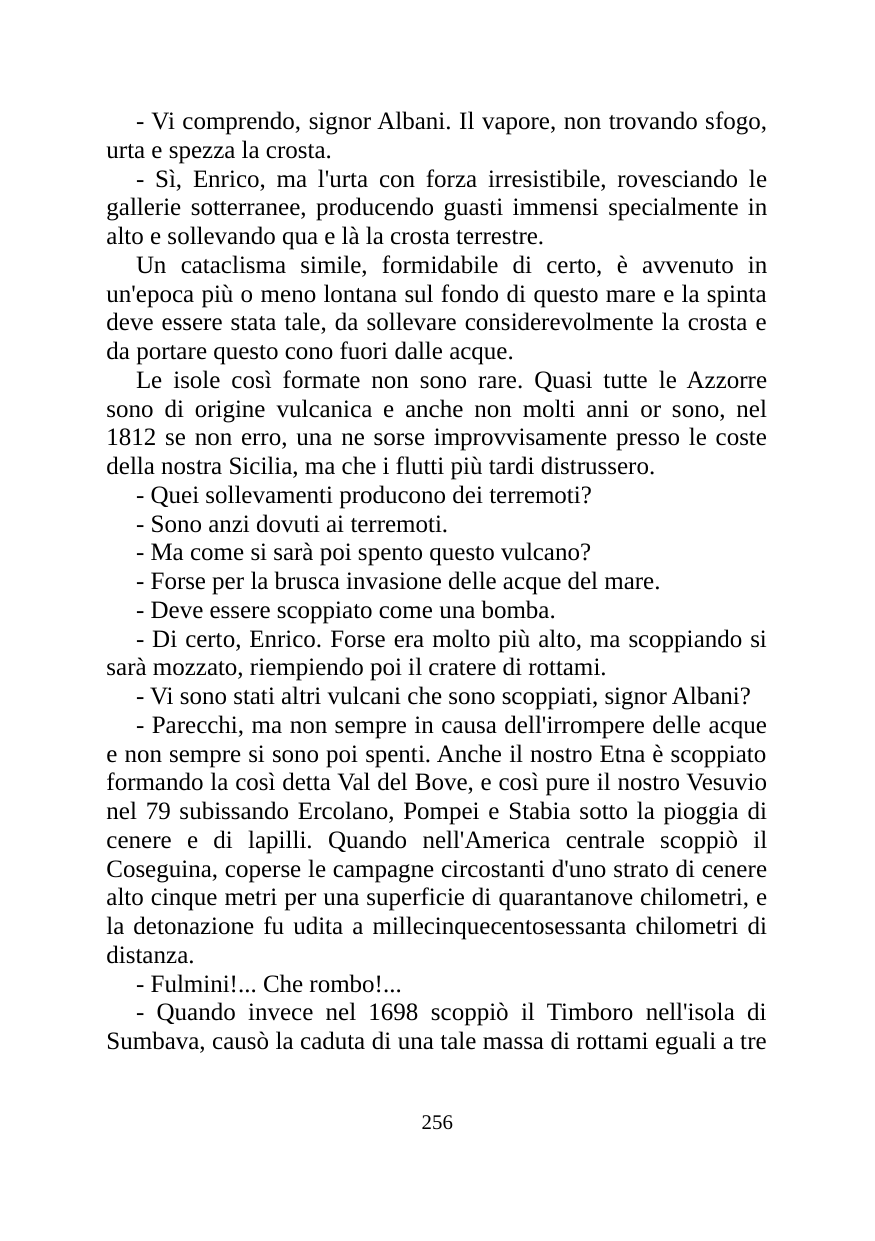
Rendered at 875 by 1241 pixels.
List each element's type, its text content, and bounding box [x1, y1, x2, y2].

text - Di certo, Enrico. Forse era molto più alto, ma scoppiando si sarà mozzato, riempiendo poi il cratere di rottami. [106, 624, 768, 681]
text - Vi sono stati altri vulcani che sono scoppiati, signor Albani? [106, 681, 768, 710]
text - Sì, Enrico, ma l'urta con forza irresistibile, rovesciando le gallerie sotterranee, producendo guasti immensi specialmente in alto e sollevando qua e là la crosta terrestre. [106, 164, 768, 250]
text - Sono anzi dovuti ai terremoti. [106, 509, 768, 537]
text - Ma come si sarà poi spento questo vulcano? [106, 537, 768, 566]
text - Fulmini!... Che rombo!... [106, 969, 768, 997]
text - Quando invece nel 1698 scoppiò il Timboro nell'isola di Sumbava, causò la caduta di una tale massa di rottami eguali a tre [106, 997, 768, 1055]
text - Forse per la brusca invasione delle acque del mare. [106, 566, 768, 595]
text - Quei sollevamenti producono dei terremoti? [106, 480, 768, 509]
text - Deve essere scoppiato come una bomba. [106, 595, 768, 624]
text - Parecchi, ma non sempre in causa dell'irrompere delle acque e non sempre si sono poi spenti. Anche il nostro Etna è scoppiato formando la così detta Val del Bove, e così pure il nostro Vesuvio nel 79 subissando Ercolano, Pompei e Stabia sotto la pioggia di cenere e di lapilli. Quando nell'America centrale scoppiò il Coseguina, coperse le campagne circostanti d'uno strato di cenere alto cinque metri per una superficie di quarantanove chilometri, e la detonazione fu udita a millecinquecentosessanta chilometri di distanza. [106, 710, 768, 969]
text Le isole così formate non sono rare. Quasi tutte le Azzorre sono di origine vulcanica e anche non molti anni or sono, nel 1812 se non erro, una ne sorse improvvisamente presso le coste della nostra Sicilia, ma che i flutti più tardi distrussero. [106, 365, 768, 480]
text - Vi comprendo, signor Albani. Il vapore, non trovando sfogo, urta e spezza la crosta. [106, 106, 768, 164]
text Un cataclisma simile, formidabile di certo, è avvenuto in un'epoca più o meno lontana sul fondo di questo mare e la spinta deve essere stata tale, da sollevare considerevolmente la crosta e da portare questo cono fuori dalle acque. [106, 250, 768, 365]
